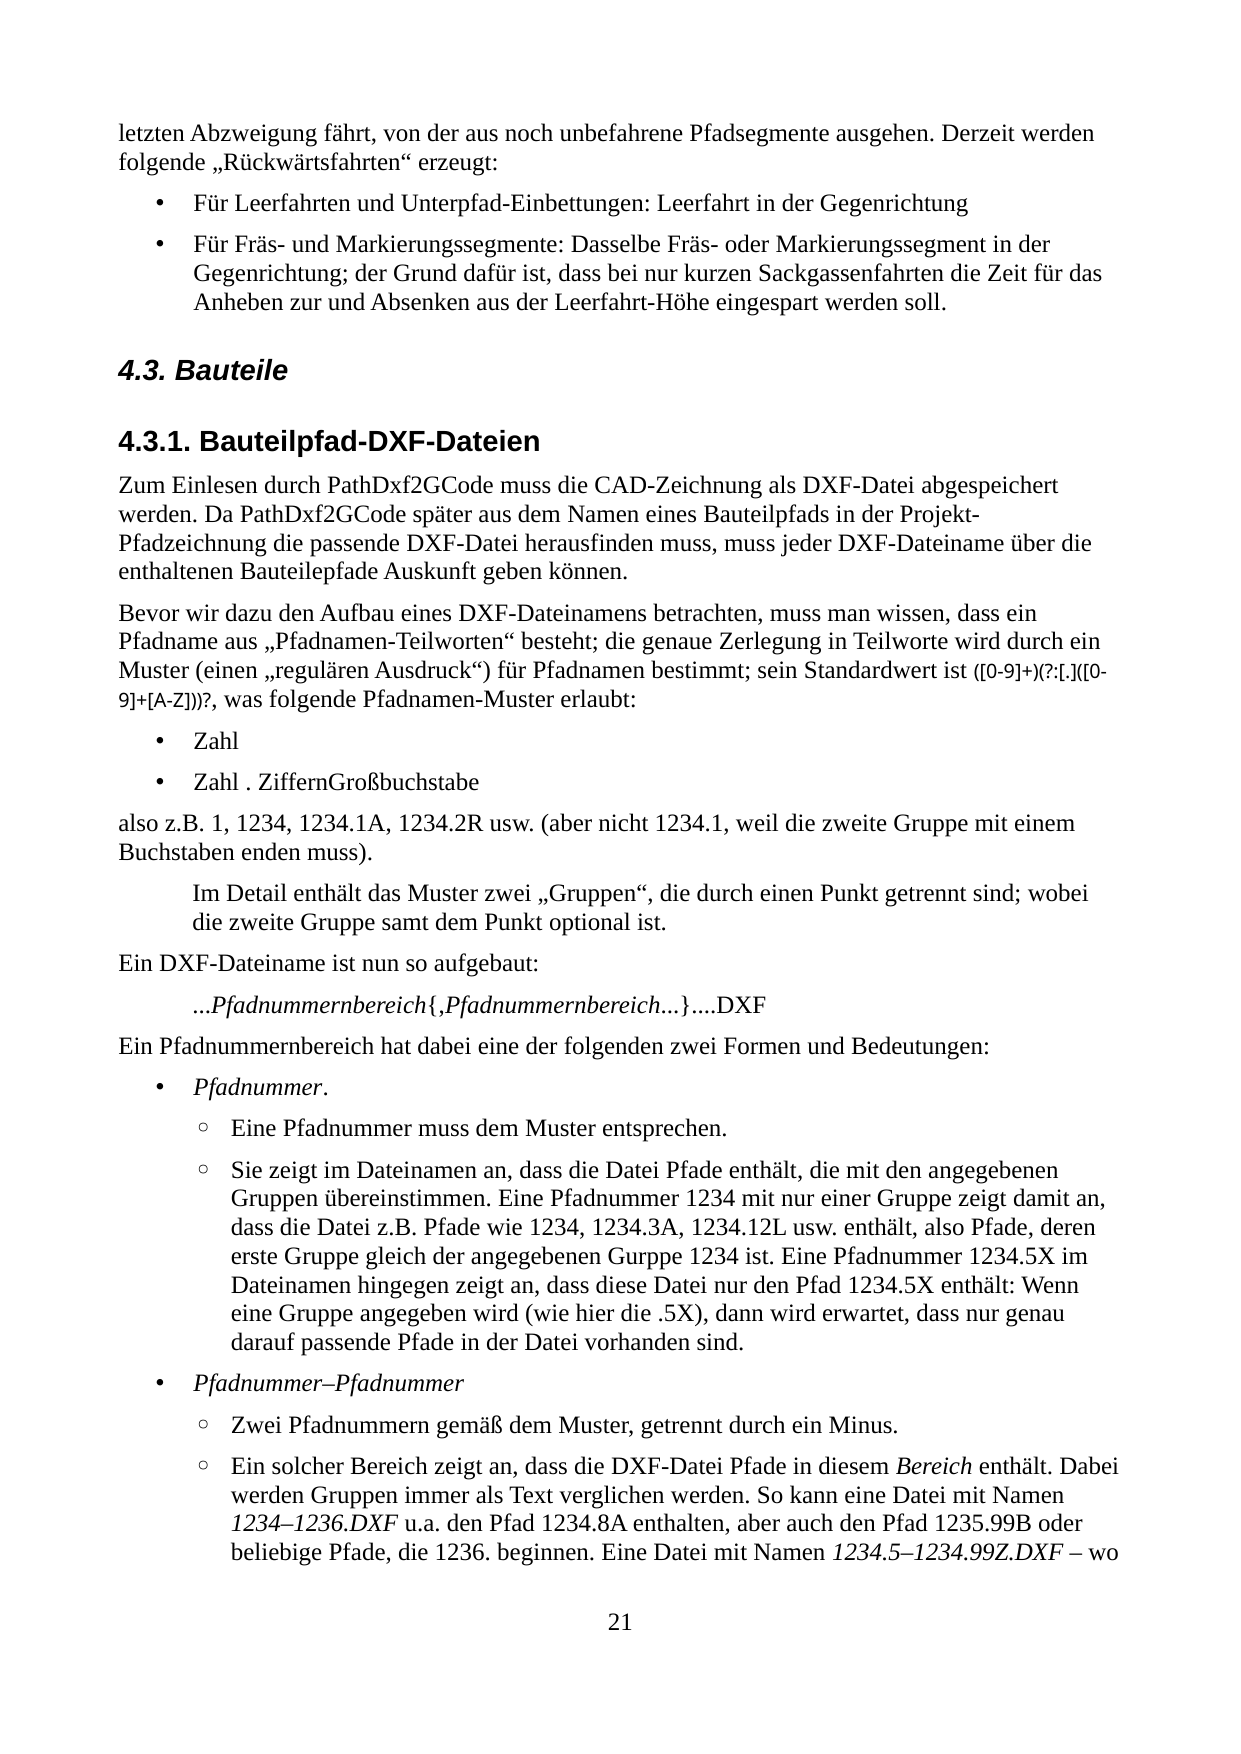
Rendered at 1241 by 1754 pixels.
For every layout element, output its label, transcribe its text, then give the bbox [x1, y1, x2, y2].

text letzten Abzweigung fährt, von der aus noch unbefahrene Pfadsegmente ausgehen. Derzeit werden folgende „Rückwärtsfahrten“ erzeugt: [118, 118, 1122, 176]
text Ein DXF-Dateiname ist nun so aufgebaut: [118, 948, 1122, 977]
text also z.B. 1, 1234, 1234.1A, 1234.2R usw. (aber nicht 1234.1, weil die zweite Gruppe mit einem Buchstaben enden muss). [118, 808, 1122, 866]
text ...Pfadnummernbereich{,Pfadnummernbereich...}....DXF [118, 990, 1122, 1018]
list Für Leerfahrten und Unterpfad-Einbettungen: Leerfahrt in der Gegenrichtung [156, 188, 1122, 217]
subtitle 4.3.1. Bauteilpfad-DXF-Dateien [118, 424, 1122, 458]
text Ein Pfadnummernbereich hat dabei eine der folgenden zwei Formen und Bedeutungen: [118, 1031, 1122, 1060]
list Pfadnummer. [156, 1072, 1122, 1101]
list Pfadnummer–Pfadnummer [156, 1368, 1122, 1397]
list Zwei Pfadnummern gemäß dem Muster, getrennt durch ein Minus. [193, 1410, 1122, 1438]
list Zahl [156, 726, 1122, 755]
text Bevor wir dazu den Aufbau eines DXF-Dateinamens betrachten, muss man wissen, dass ein Pfadname aus „Pfadnamen-Teilworten“ besteht; die genaue Zerlegung in Teilworte wird durch ein Muster (einen „regulären Ausdruck“) für Pfadnamen bestimmt; sein Standardwert ist ([0-9]+)(?:[.]([0-9]+[A-Z]))?, was folgende Pfadnamen-Muster erlaubt: [118, 598, 1122, 713]
list Sie zeigt im Dateinamen an, dass die Datei Pfade enthält, die mit den angegebenen Gruppen übereinstimmen. Eine Pfadnummer 1234 mit nur einer Gruppe zeigt damit an, dass die Datei z.B. Pfade wie 1234, 1234.3A, 1234.12L usw. enthält, also Pfade, deren erste Gruppe gleich der angegebenen Gurppe 1234 ist. Eine Pfadnummer 1234.5X im Dateinamen hingegen zeigt an, dass diese Datei nur den Pfad 1234.5X enthält: Wenn eine Gruppe angegeben wird (wie hier die .5X), dann wird erwartet, dass nur genau darauf passende Pfade in der Datei vorhanden sind. [193, 1155, 1122, 1356]
subtitle 4.3. Bauteile [118, 353, 1122, 387]
list Eine Pfadnummer muss dem Muster entsprechen. [193, 1113, 1122, 1142]
text Im Detail enthält das Muster zwei „Gruppen“, die durch einen Punkt getrennt sind; wobei die zweite Gruppe samt dem Punkt optional ist. [192, 878, 1122, 936]
list Ein solcher Bereich zeigt an, dass die DXF-Datei Pfade in diesem Bereich enthält. Dabei werden Gruppen immer als Text verglichen werden. So kann eine Datei mit Namen 1234–1236.DXF u.a. den Pfad 1234.8A enthalten, aber auch den Pfad 1235.99B oder beliebige Pfade, die 1236. beginnen. Eine Datei mit Namen 1234.5–1234.99Z.DXF – wo [193, 1451, 1122, 1566]
text Zum Einlesen durch PathDxf2GCode muss die CAD-Zeichnung als DXF-Datei abgespeichert werden. Da PathDxf2GCode später aus dem Namen eines Bauteilpfads in der Projekt-Pfadzeichnung die passende DXF-Datei herausfinden muss, muss jeder DXF-Dateiname über die enthaltenen Bauteilepfade Auskunft geben können. [118, 470, 1122, 585]
list Für Fräs- und Markierungssegmente: Dasselbe Fräs- oder Markierungssegment in der Gegenrichtung; der Grund dafür ist, dass bei nur kurzen Sackgassenfahrten die Zeit für das Anheben zur und Absenken aus der Leerfahrt-Höhe eingespart werden soll. [156, 229, 1122, 316]
list Zahl . ZiffernGroßbuchstabe [156, 767, 1122, 796]
